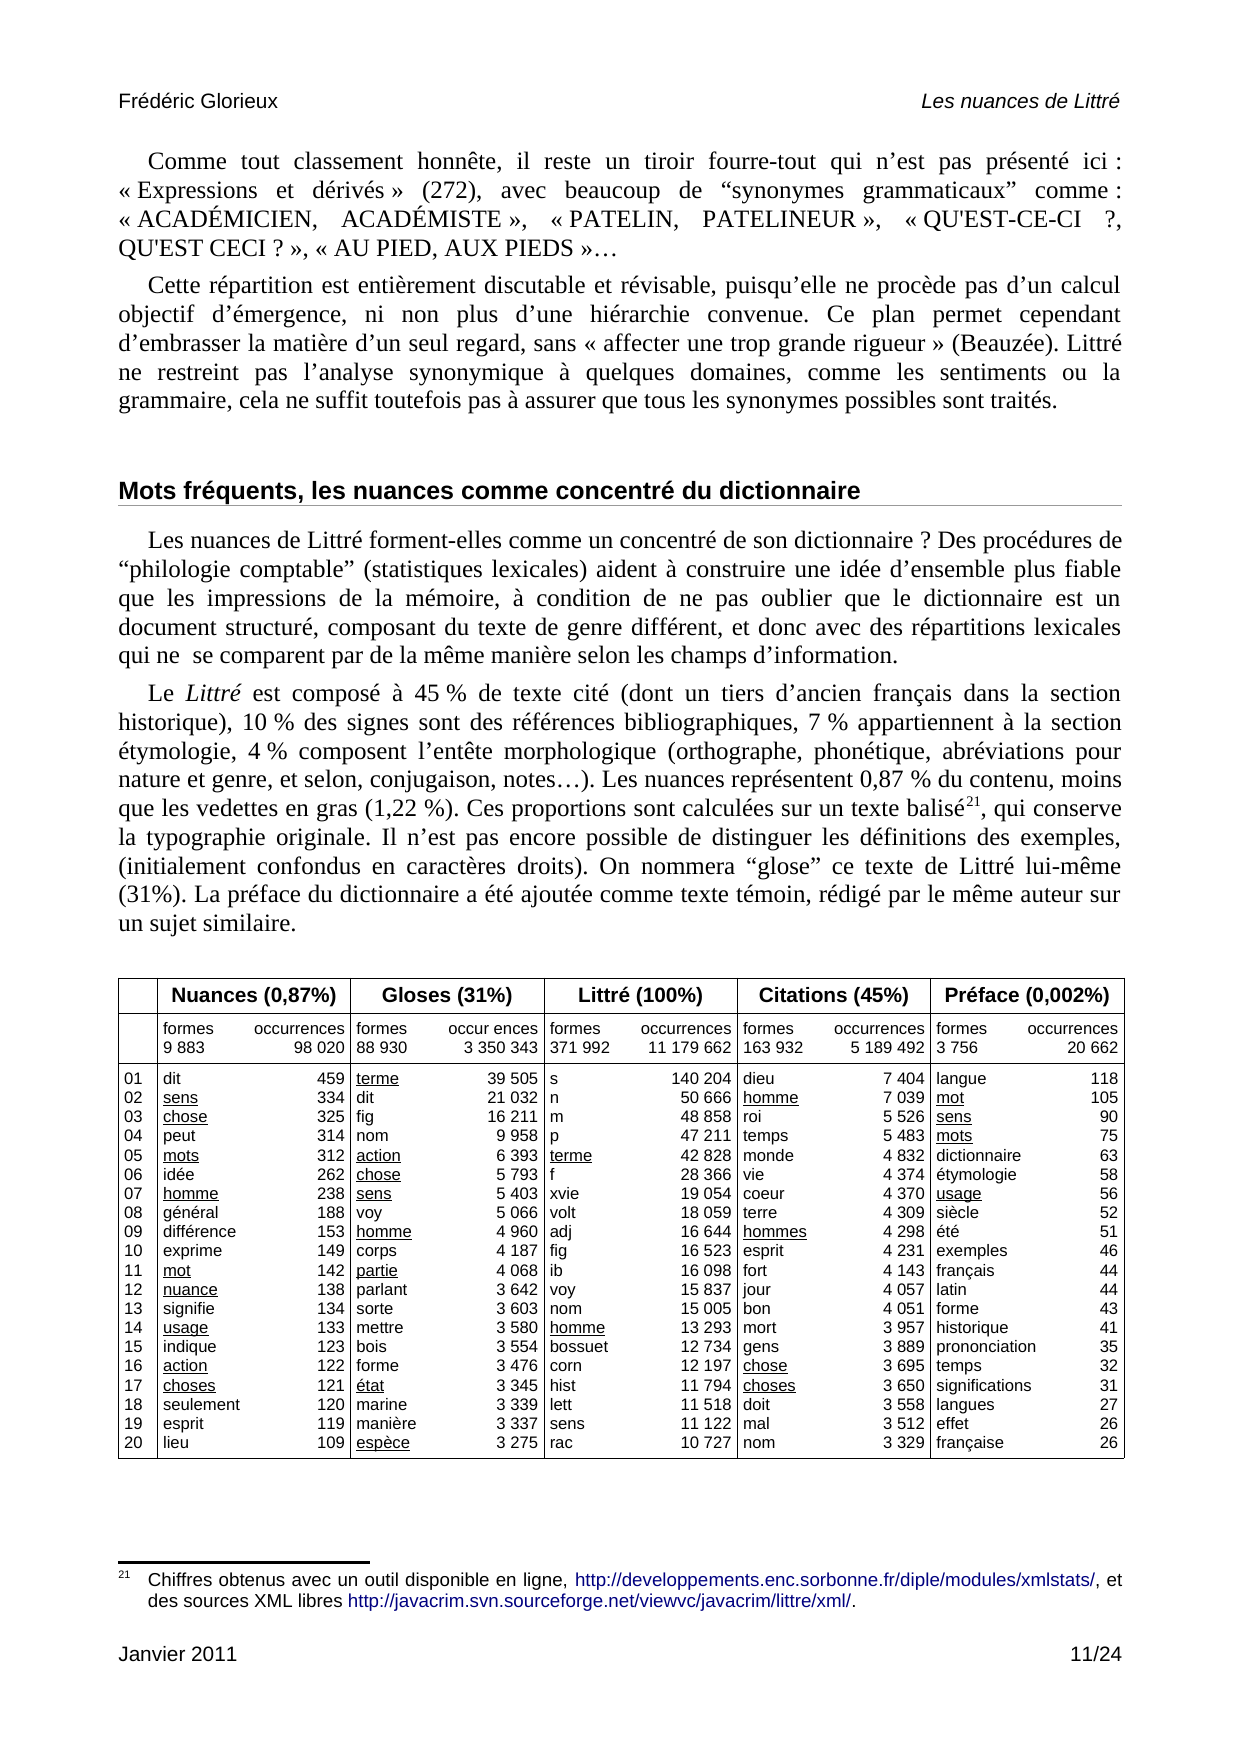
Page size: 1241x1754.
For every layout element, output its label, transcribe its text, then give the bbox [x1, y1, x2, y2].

table_cell formes occurrences 163 932 5 189 492 [738, 1014, 930, 1063]
text Comme tout classement honnête, il reste un tiroir fourre-tout qui n’est pas présenté ici : « Expressions et dérivés » (272), avec beaucoup de “synonymes grammaticaux” comme : « ACADÉMICIEN, ACADÉMISTE », « PATELIN, PATELINEUR », « QU'EST-CE-CI ?, QU'EST CECI ? », « AU PIED, AUX PIEDS »… [118, 146, 1122, 261]
subtitle Mots fréquents, les nuances comme concentré du dictionnaire [118, 476, 1122, 505]
table_cell dit 459 sens 334 chose 325 peut 314 mots 312 idée 262 homme 238 général 188 différence 153 exprime 149 mot 142 nuance 138 signifie 134 usage 133 indique 123 action 122 choses 121 seulement 120 esprit 119 lieu 109 [158, 1064, 350, 1458]
table_cell formes occur ences 88 930 3 350 343 [351, 1014, 544, 1063]
text Le Littré est composé à 45 % de texte cité (dont un tiers d’ancien français dans la section historique), 10 % des signes sont des références bibliographiques, 7 % appartiennent à la section étymologie, 4 % composent l’entête morphologique (orthographe, phonétique, abréviations pour nature et genre, et selon, conjugaison, notes…). Les nuances représentent 0,87 % du contenu, moins que les vedettes en gras (1,22 %). Ces proportions sont calculées sur un texte balisé, qui conserve la typographie originale. Il n’est pas encore possible de distinguer les définitions des exemples, (initialement confondus en caractères droits). On nommera “glose” ce texte de Littré lui-même (31%). La préface du dictionnaire a été ajoutée comme texte témoin, rédigé par le même auteur sur un sujet similaire. [118, 678, 1122, 937]
table_cell [119, 1014, 157, 1063]
table_cell s 140 204 n 50 666 m 48 858 p 47 211 terme 42 828 f 28 366 xvie 19 054 volt 18 059 adj 16 644 fig 16 523 ib 16 098 voy 15 837 nom 15 005 homme 13 293 bossuet 12 734 corn 12 197 hist 11 794 lett 11 518 sens 11 122 rac 10 727 [545, 1064, 737, 1458]
text Les nuances de Littré forment-elles comme un concentré de son dictionnaire ? Des procédures de “philologie comptable” (statistiques lexicales) aident à construire une idée d’ensemble plus fiable que les impressions de la mémoire, à condition de ne pas oublier que le dictionnaire est un document structuré, composant du texte de genre différent, et donc avec des répartitions lexicales qui ne se comparent par de la même manière selon les champs d’information. [118, 526, 1122, 669]
table_header [119, 979, 157, 1013]
table_cell formes occurrences 9 883 98 020 [158, 1014, 350, 1063]
table_header Littré (100%) [545, 979, 737, 1013]
table_header Préface (0,002%) [931, 979, 1124, 1013]
table_header Nuances (0,87%) [158, 979, 350, 1013]
table_cell langue 118 mot 105 sens 90 mots 75 dictionnaire 63 étymologie 58 usage 56 siècle 52 été 51 exemples 46 français 44 latin 44 forme 43 historique 41 prononciation 35 temps 32 significations 31 langues 27 effet 26 française 26 [931, 1064, 1124, 1458]
table_cell terme 39 505 dit 21 032 fig 16 211 nom 9 958 action 6 393 chose 5 793 sens 5 403 voy 5 066 homme 4 960 corps 4 187 partie 4 068 parlant 3 642 sorte 3 603 mettre 3 580 bois 3 554 forme 3 476 état 3 345 marine 3 339 manière 3 337 espèce 3 275 [351, 1064, 544, 1458]
table_header Gloses (31%) [351, 979, 544, 1013]
table_cell 01 02 03 04 05 06 07 08 09 10 11 12 13 14 15 16 17 18 19 20 [119, 1064, 157, 1458]
table_cell dieu 7 404 homme 7 039 roi 5 526 temps 5 483 monde 4 832 vie 4 374 coeur 4 370 terre 4 309 hommes 4 298 esprit 4 231 fort 4 143 jour 4 057 bon 4 051 mort 3 957 gens 3 889 chose 3 695 choses 3 650 doit 3 558 mal 3 512 nom 3 329 [738, 1064, 930, 1458]
text Chiffres obtenus avec un outil disponible en ligne, http://developpements.enc.sorbonne.fr/diple/modules/xmlstats/, et des sources XML libres http://javacrim.svn.sourceforge.net/viewvc/javacrim/littre/xml/. [118, 1568, 1122, 1612]
text Cette répartition est entièrement discutable et révisable, puisqu’elle ne procède pas d’un calcul objectif d’émergence, ni non plus d’une hiérarchie convenue. Ce plan permet cependant d’embrasser la matière d’un seul regard, sans « affecter une trop grande rigueur » (Beauzée). Littré ne restreint pas l’analyse synonymique à quelques domaines, comme les sentiments ou la grammaire, cela ne suffit toutefois pas à assurer que tous les synonymes possibles sont traités. [118, 270, 1122, 414]
table_cell formes occurrences 3 756 20 662 [931, 1014, 1124, 1063]
table_header Citations (45%) [738, 979, 930, 1013]
table_cell formes occurrences 371 992 11 179 662 [545, 1014, 737, 1063]
